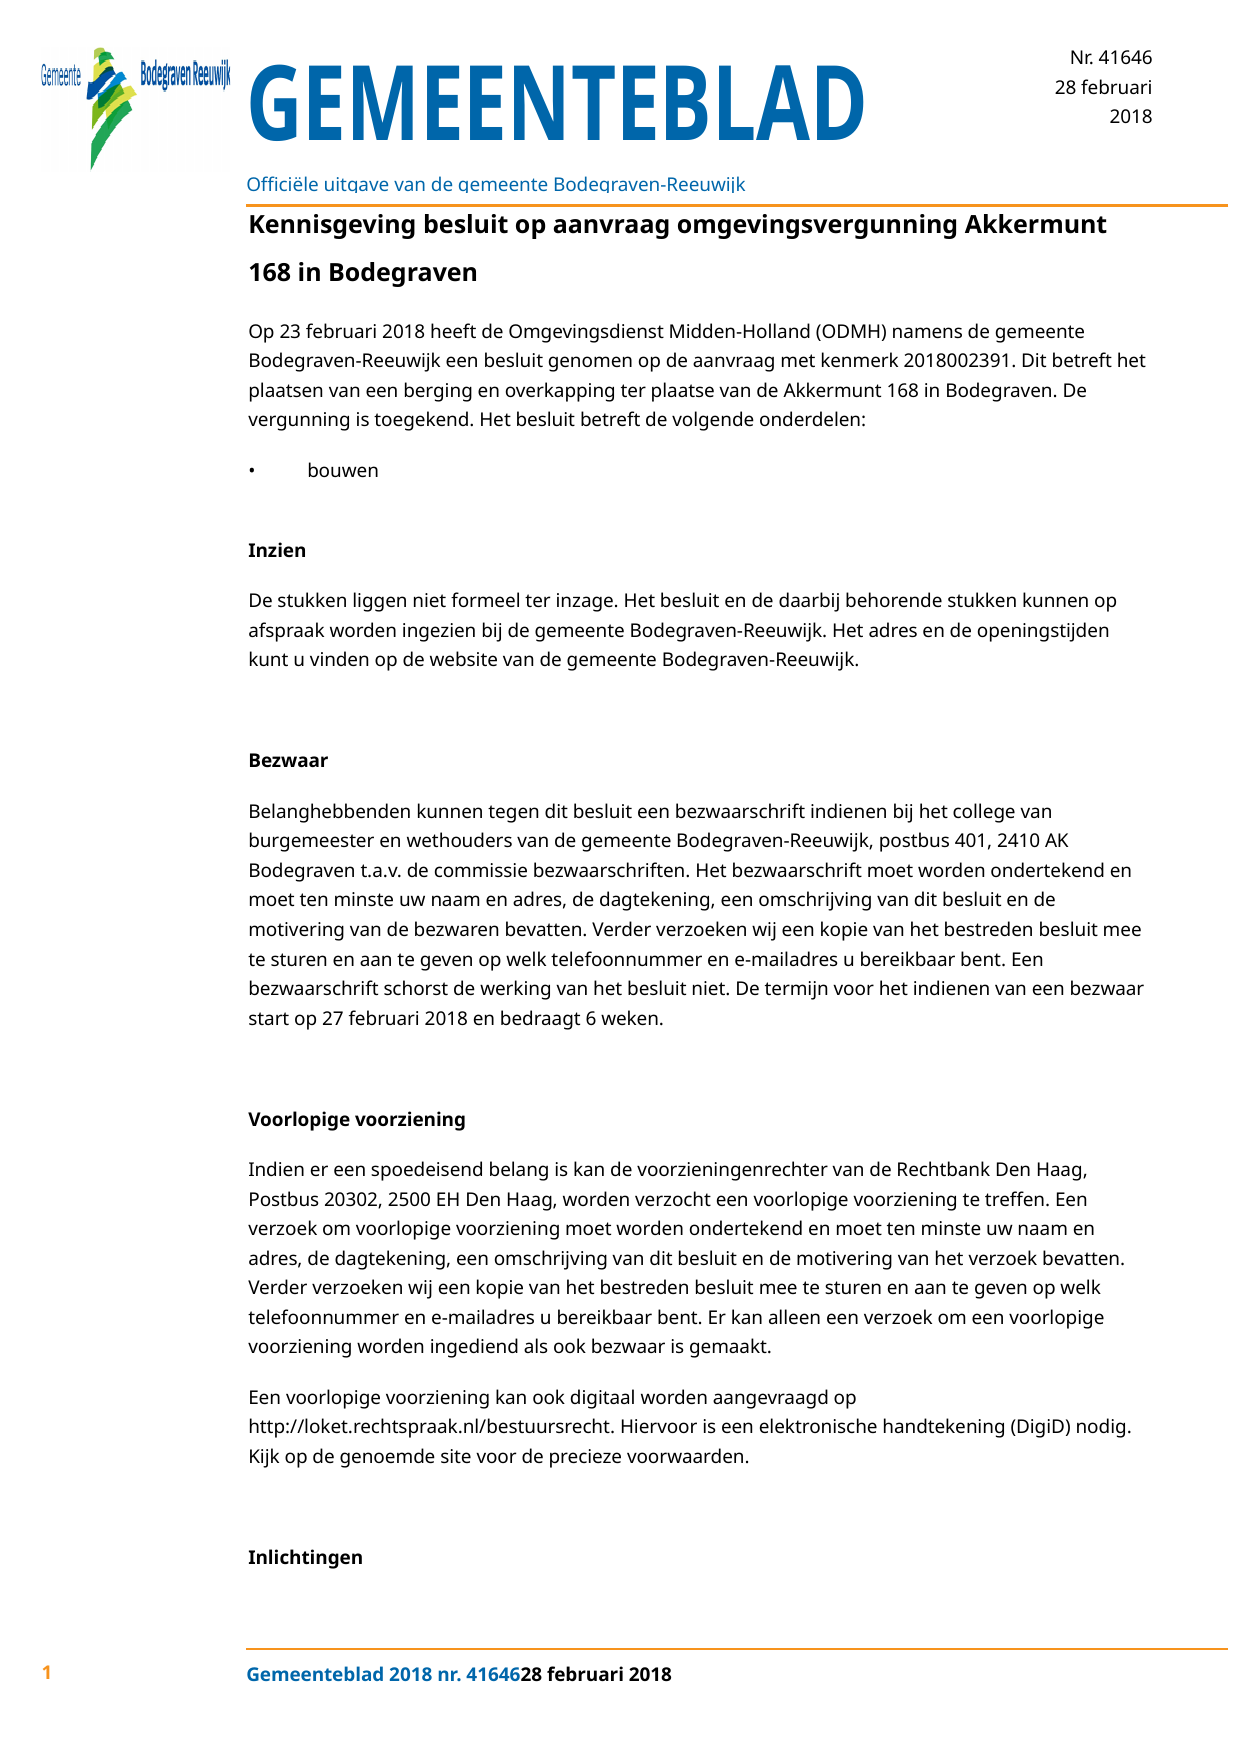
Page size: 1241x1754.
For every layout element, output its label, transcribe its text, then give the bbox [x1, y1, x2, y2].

text Kennisgeving besluit op aanvraag omgevingsvergunning Akkermunt 168 in Bodegraven [248, 207, 1152, 288]
text Indien er een spoedeisend belang is kan de voorzieningenrechter van de Rechtbank Den Haag, Postbus 20302, 2500 EH Den Haag, worden verzocht een voorlopige voorziening te treffen. Een verzoek om voorlopige voorziening moet worden ondertekend en moet ten minste uw naam en adres, de dagtekening, een omschrijving van dit besluit en de motivering van het verzoek bevatten. Verder verzoeken wij een kopie van het bestreden besluit mee te sturen en aan te geven op welk telefoonnummer en e-mailadres u bereikbaar bent. Er kan alleen een verzoek om een voorlopige voorziening worden ingediend als ook bezwaar is gemaakt. [248, 1156, 1152, 1359]
text De stukken liggen niet formeel ter inzage. Het besluit en de daarbij behorende stukken kunnen op afspraak worden ingezien bij de gemeente Bodegraven-Reeuwijk. Het adres en de openingstijden kunt u vinden op de website van de gemeente Bodegraven-Reeuwijk. [248, 587, 1152, 672]
text Op 23 februari 2018 heeft de Omgevingsdienst Midden-Holland (ODMH) namens de gemeente Bodegraven-Reeuwijk een besluit genomen op de aanvraag met kenmerk 2018002391. Dit betreft het plaatsen van een berging en overkapping ter plaatse van de Akkermunt 168 in Bodegraven. De vergunning is toegekend. Het besluit betreft de volgende onderdelen: [248, 318, 1152, 432]
text Belanghebbenden kunnen tegen dit besluit een bezwaarschrift indienen bij het college van burgemeester en wethouders van de gemeente Bodegraven-Reeuwijk, postbus 401, 2410 AK Bodegraven t.a.v. de commissie bezwaarschriften. Het bezwaarschrift moet worden ondertekend en moet ten minste uw naam en adres, de dagtekening, een omschrijving van dit besluit en de motivering van de bezwaren bevatten. Verder verzoeken wij een kopie van het bestreden besluit mee te sturen en aan te geven op welk telefoonnummer en e-mailadres u bereikbaar bent. Een bezwaarschrift schorst de werking van het besluit niet. De termijn voor het indienen van een bezwaar start op 27 februari 2018 en bedraagt 6 weken. [248, 798, 1152, 1031]
text Voorlopige voorziening [248, 1106, 1152, 1132]
text Bezwaar [248, 747, 1152, 773]
text Een voorlopige voorziening kan ook digitaal worden aangevraagd op http://loket.rechtspraak.nl/bestuursrecht. Hiervoor is een elektronische handtekening (DigiD) nodig. Kijk op de genoemde site voor de precieze voorwaarden. [248, 1384, 1152, 1469]
list bouwen [248, 457, 1152, 483]
text Inlichtingen [248, 1544, 1152, 1570]
picture [41, 47, 231, 172]
text Inzien [248, 537, 1152, 563]
